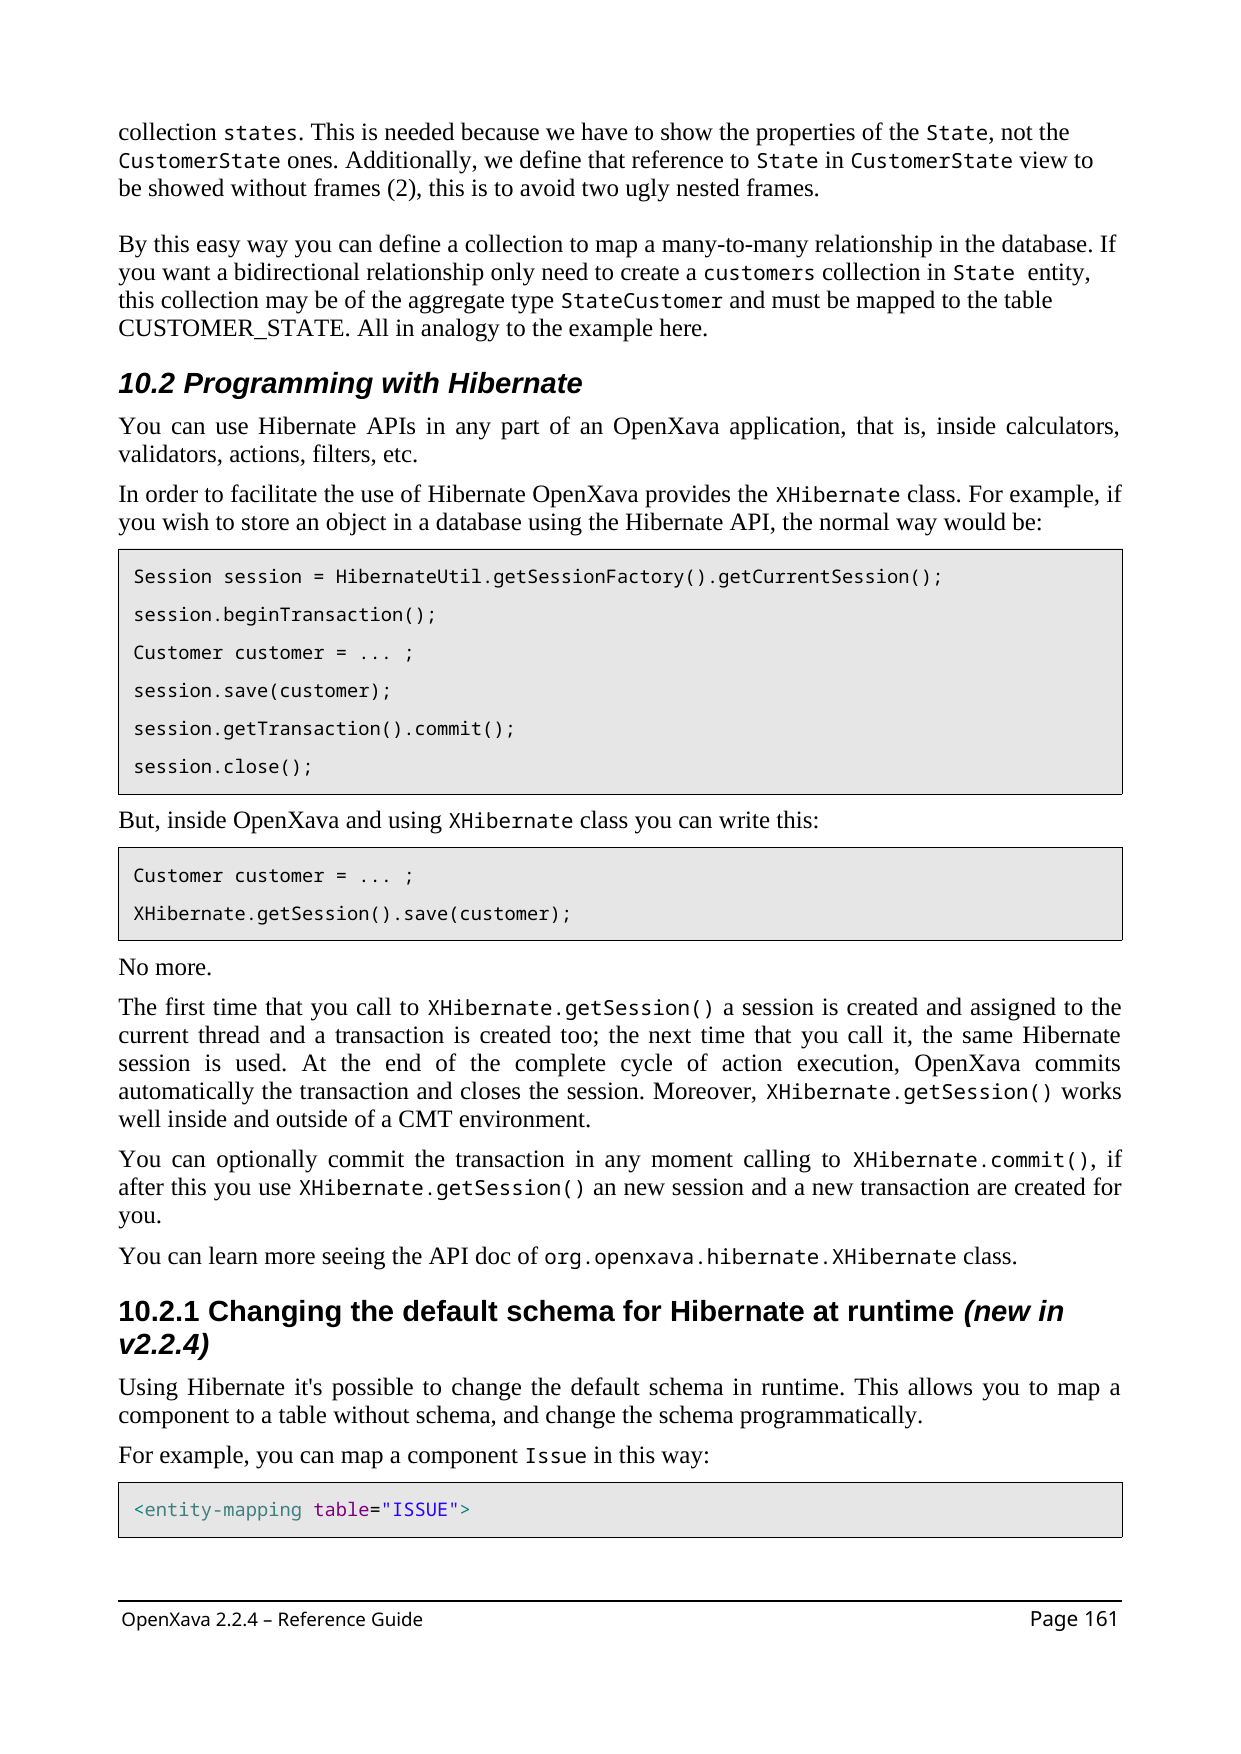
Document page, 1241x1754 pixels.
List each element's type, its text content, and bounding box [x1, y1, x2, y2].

text By this easy way you can define a collection to map a many-to-many relationship in the database. If you want a bidirectional relationship only need to create a customers collection in State entity, this collection may be of the aggregate type StateCustomer and must be mapped to the table CUSTOMER_STATE. All in analogy to the example here. [118, 230, 1122, 342]
subtitle Changing the default schema for Hibernate at runtime (new in v2.2.4) [118, 1295, 1122, 1361]
text session.getTransaction().commit(); [119, 701, 1122, 738]
text Customer customer = ... ; [119, 624, 1122, 662]
text But, inside OpenXava and using XHibernate class you can write this: [118, 806, 1122, 834]
text Customer customer = ... ; [119, 848, 1122, 885]
text Using Hibernate it's possible to change the default schema in runtime. This allows you to map a component to a table without schema, and change the schema programmatically. [118, 1373, 1122, 1428]
text <entity-mapping table="ISSUE"> [119, 1483, 1122, 1537]
text You can optionally commit the transaction in any moment calling to XHibernate.commit(), if after this you use XHibernate.getSession() an new session and a new transaction are created for you. [118, 1145, 1122, 1229]
text The first time that you call to XHibernate.getSession() a session is created and assigned to the current thread and a transaction is created too; the next time that you call it, the same Hibernate session is used. At the end of the complete cycle of action execution, OpenXava commits automatically the transaction and closes the session. Moreover, XHibernate.getSession() works well inside and outside of a CMT environment. [118, 993, 1122, 1133]
text You can use Hibernate APIs in any part of an OpenXava application, that is, inside calculators, validators, actions, filters, etc. [118, 412, 1122, 467]
text Session session = HibernateUtil.getSessionFactory().getCurrentSession(); [119, 550, 1122, 586]
text XHibernate.getSession().save(customer); [119, 885, 1122, 940]
subtitle Programming with Hibernate [118, 367, 1122, 399]
text session.save(customer); [119, 662, 1122, 701]
text For example, you can map a component Issue in this way: [118, 1441, 1122, 1469]
text No more. [118, 953, 1122, 981]
text You can learn more seeing the API doc of org.openxava.hibernate.XHibernate class. [118, 1242, 1122, 1270]
text session.close(); [119, 738, 1122, 794]
text session.beginTransaction(); [119, 586, 1122, 624]
text In order to facilitate the use of Hibernate OpenXava provides the XHibernate class. For example, if you wish to store an object in a database using the Hibernate API, the normal way would be: [118, 480, 1122, 536]
text collection states. This is needed because we have to show the properties of the State, not the CustomerState ones. Additionally, we define that reference to State in CustomerState view to be showed without frames (2), this is to avoid two ugly nested frames. [118, 118, 1122, 202]
